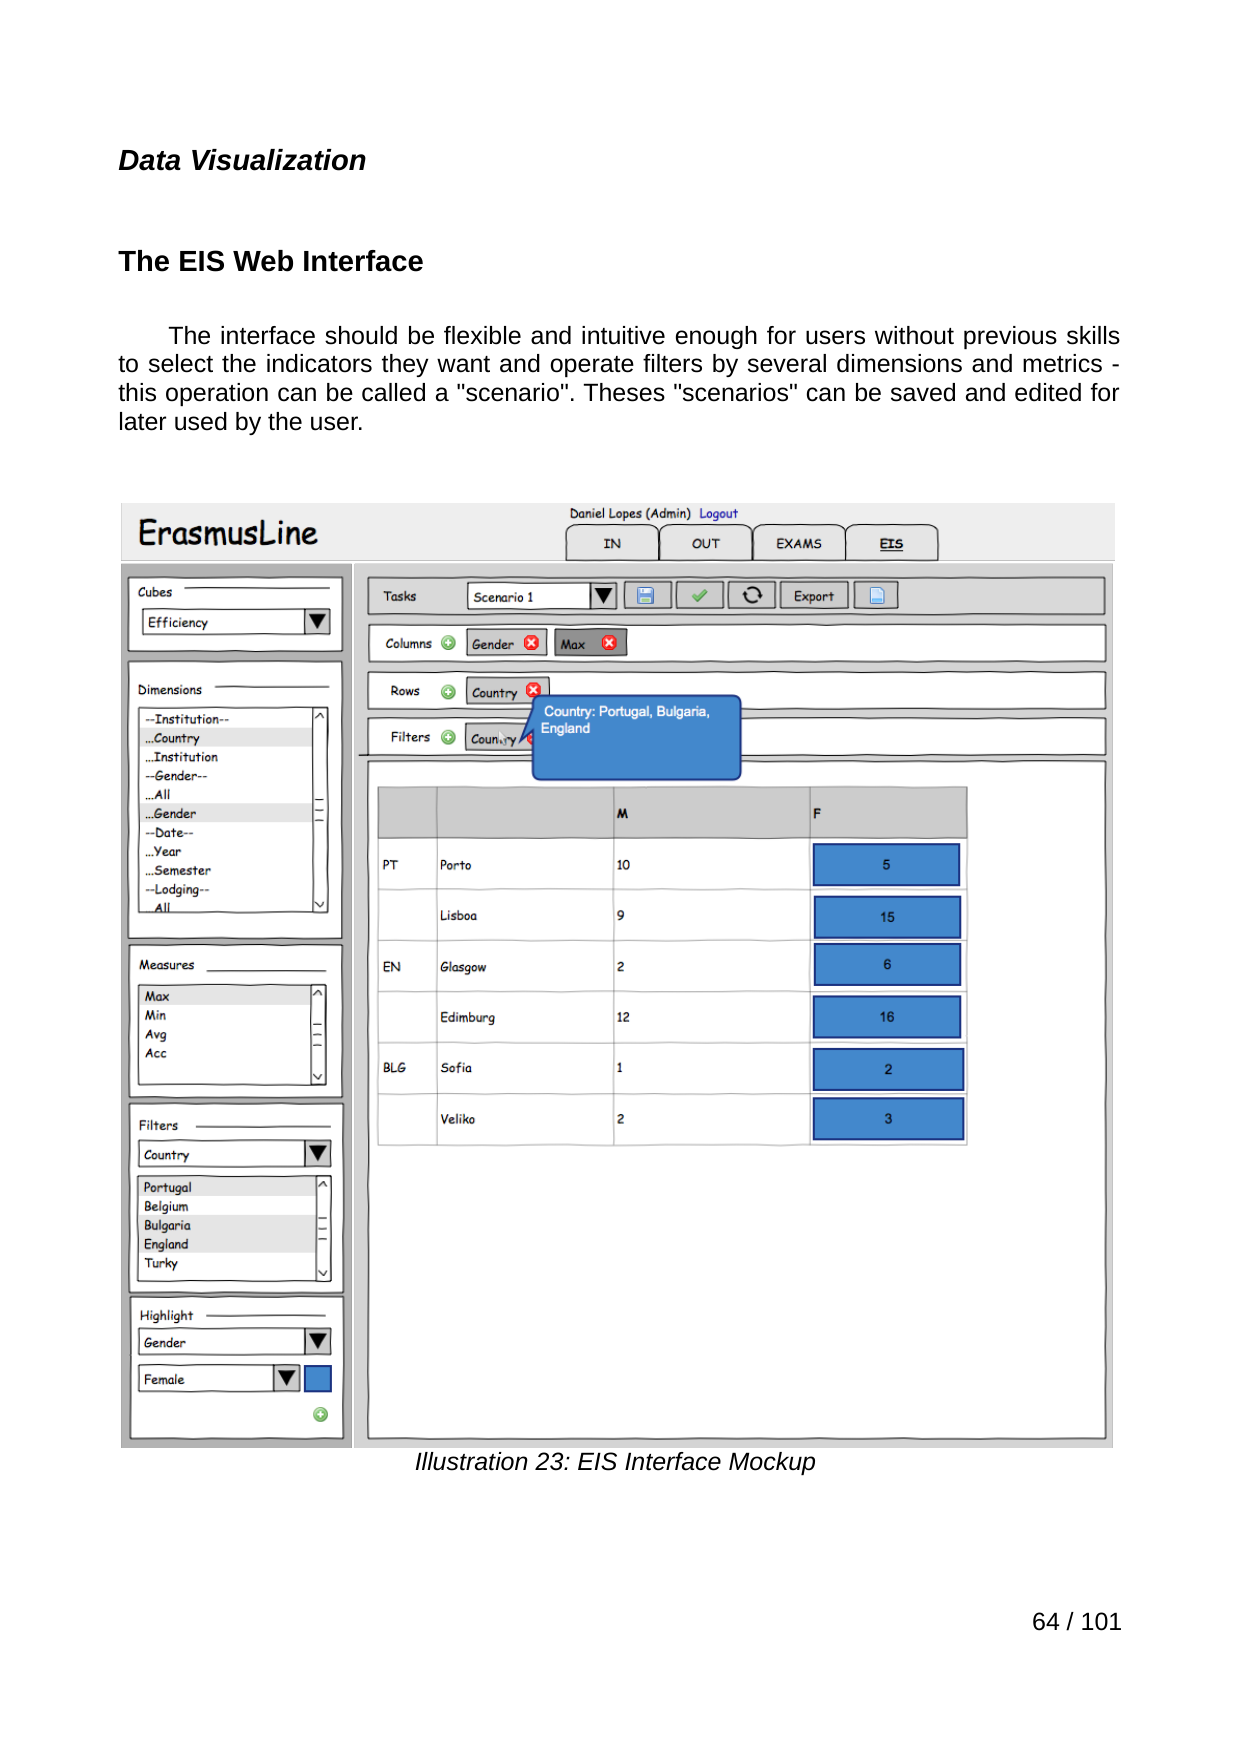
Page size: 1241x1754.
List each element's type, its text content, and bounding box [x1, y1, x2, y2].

text The interface should be flexible and intuitive enough for users without previous skills to select the indicators they want and operate filters by several dimensions and metrics - this operation can be called a "scenario". Theses "scenarios" can be saved and edited for later used by the user. [118, 321, 1122, 436]
text Illustration 23: EIS Interface Mockup [118, 1448, 1114, 1476]
subtitle Data Visualization [118, 143, 1122, 177]
subtitle The EIS Web Interface [118, 244, 1122, 278]
picture [118, 503, 1115, 1448]
